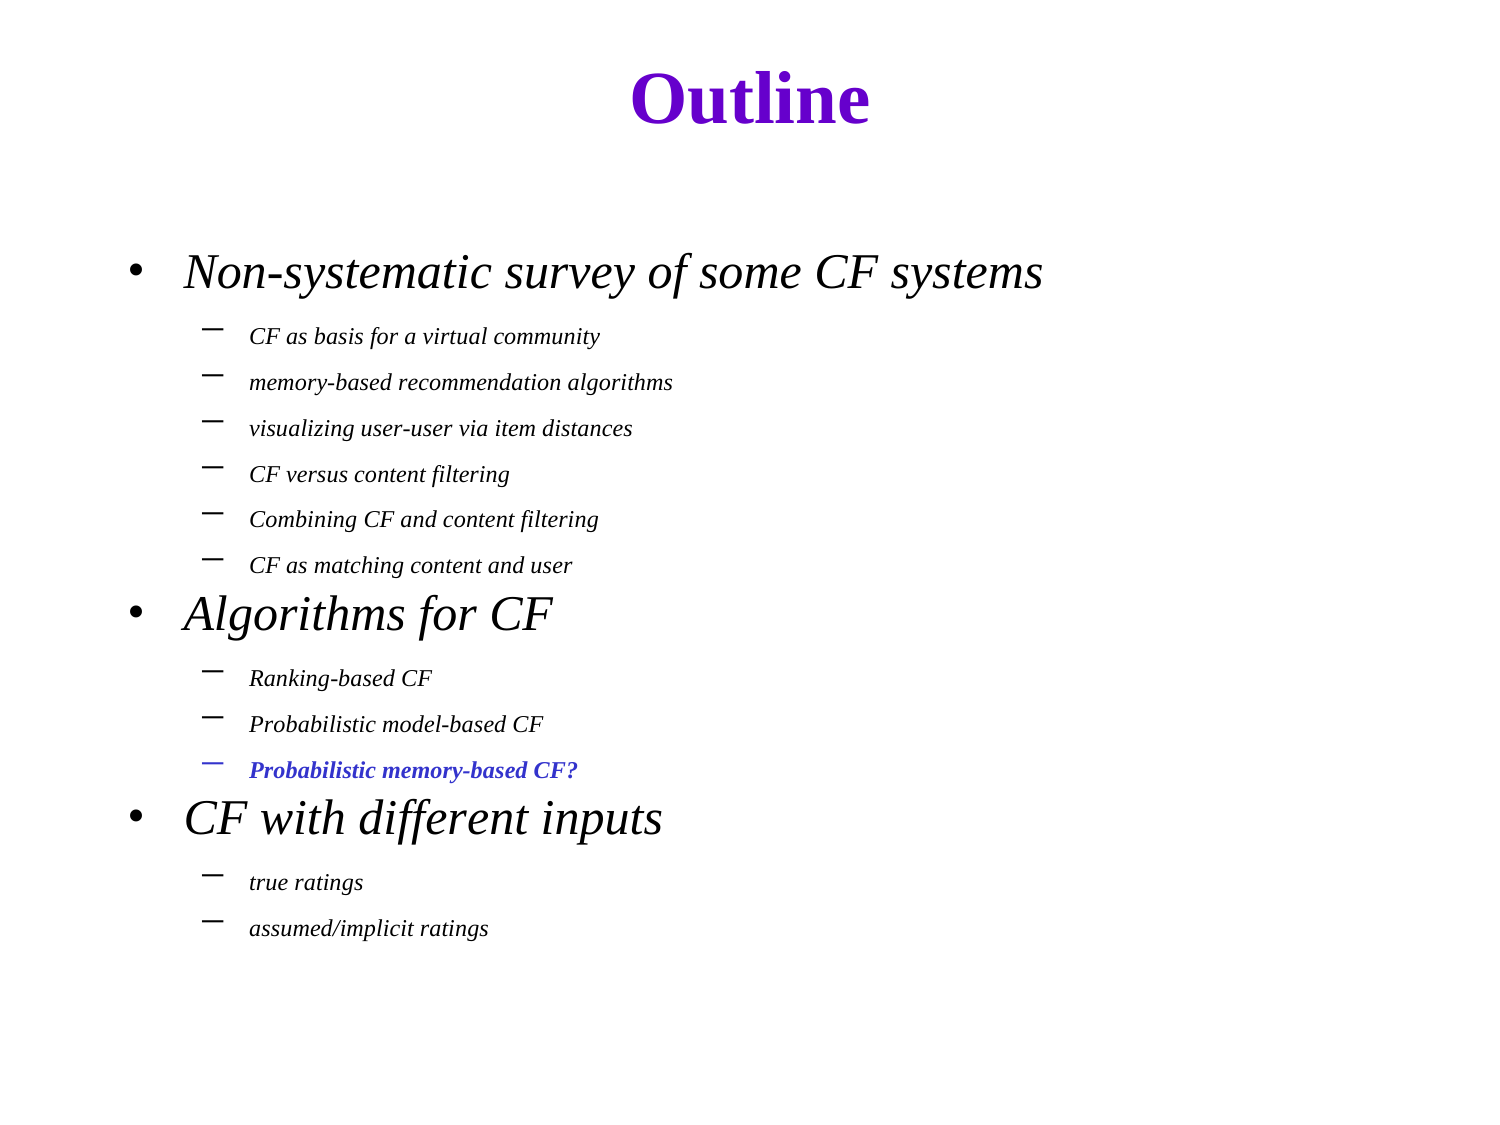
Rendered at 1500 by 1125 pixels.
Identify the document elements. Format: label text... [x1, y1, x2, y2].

list Non-systematic survey of some CF systems CF as basis for a virtual community memory-based recommendation algorithms visualizing user-user via item distances CF versus content filtering Combining CF and content filtering CF as matching content and user Algorithms for CF Ranking-based CF Probabilistic model-based CF Probabilistic memory-based CF? CF with different inputs true ratings assumed/implicit ratings [112, 237, 1450, 1063]
title Outline [112, 0, 1388, 188]
